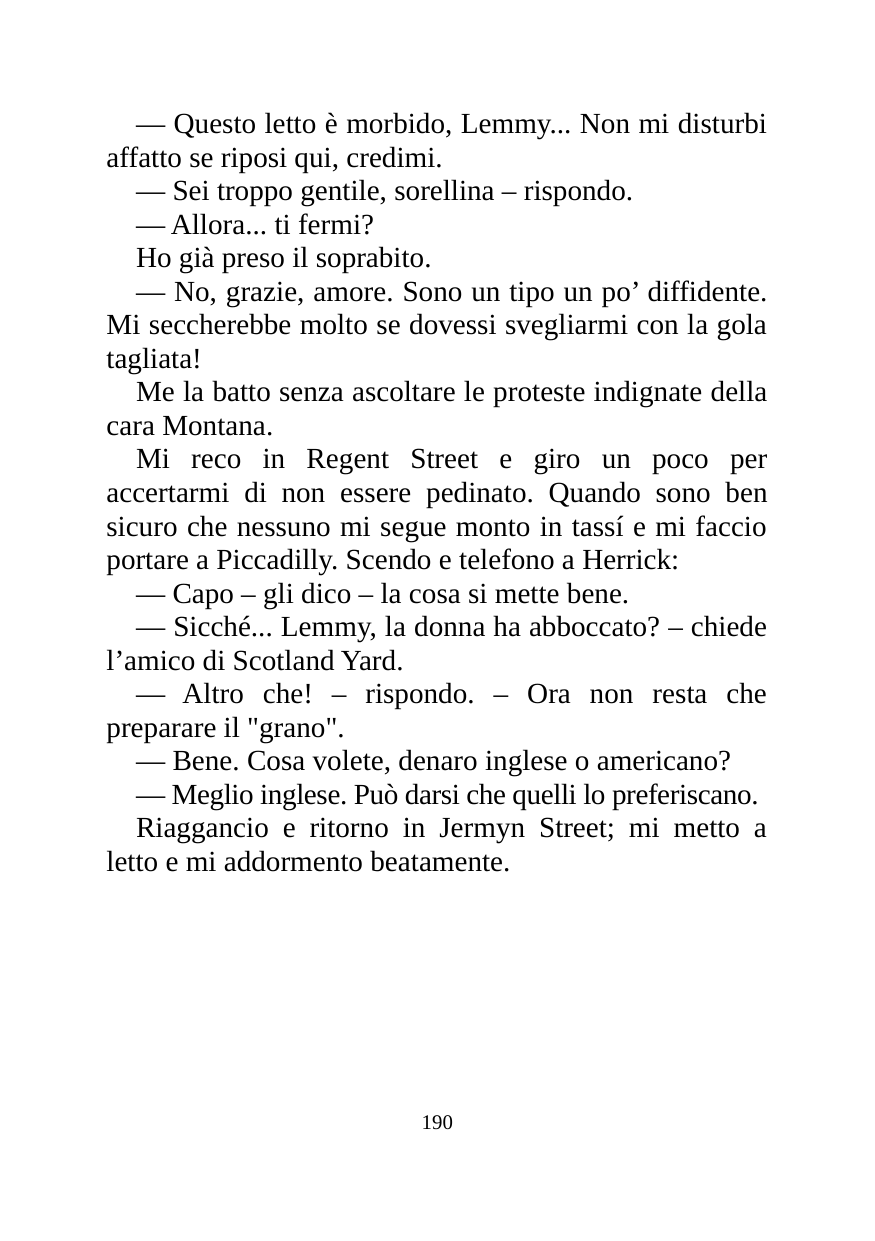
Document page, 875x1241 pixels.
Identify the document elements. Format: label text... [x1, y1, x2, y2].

text — Capo – gli dico – la cosa si mette bene. [106, 576, 768, 609]
text — Meglio inglese. Può darsi che quelli lo preferiscano. [106, 777, 768, 811]
text Riaggancio e ritorno in Jermyn Street; mi metto a letto e mi addormento beatamente. [106, 811, 768, 878]
text — Sicché... Lemmy, la donna ha abboccato? – chiede l’amico di Scotland Yard. [106, 609, 768, 676]
text Ho già preso il soprabito. [106, 240, 768, 274]
text — Questo letto è morbido, Lemmy... Non mi disturbi affatto se riposi qui, credimi. [106, 106, 768, 173]
text — No, grazie, amore. Sono un tipo un po’ diffidente. Mi seccherebbe molto se dovessi svegliarmi con la gola tagliata! [106, 274, 768, 374]
text Mi reco in Regent Street e giro un poco per accertarmi di non essere pedinato. Quando sono ben sicuro che nessuno mi segue monto in tassí e mi faccio portare a Piccadilly. Scendo e telefono a Herrick: [106, 442, 768, 576]
text — Sei troppo gentile, sorellina – rispondo. [106, 173, 768, 207]
text Me la batto senza ascoltare le proteste indignate della cara Montana. [106, 374, 768, 442]
text — Bene. Cosa volete, denaro inglese o americano? [106, 743, 768, 777]
text — Allora... ti fermi? [106, 207, 768, 240]
text — Altro che! – rispondo. – Ora non resta che preparare il "grano". [106, 676, 768, 743]
